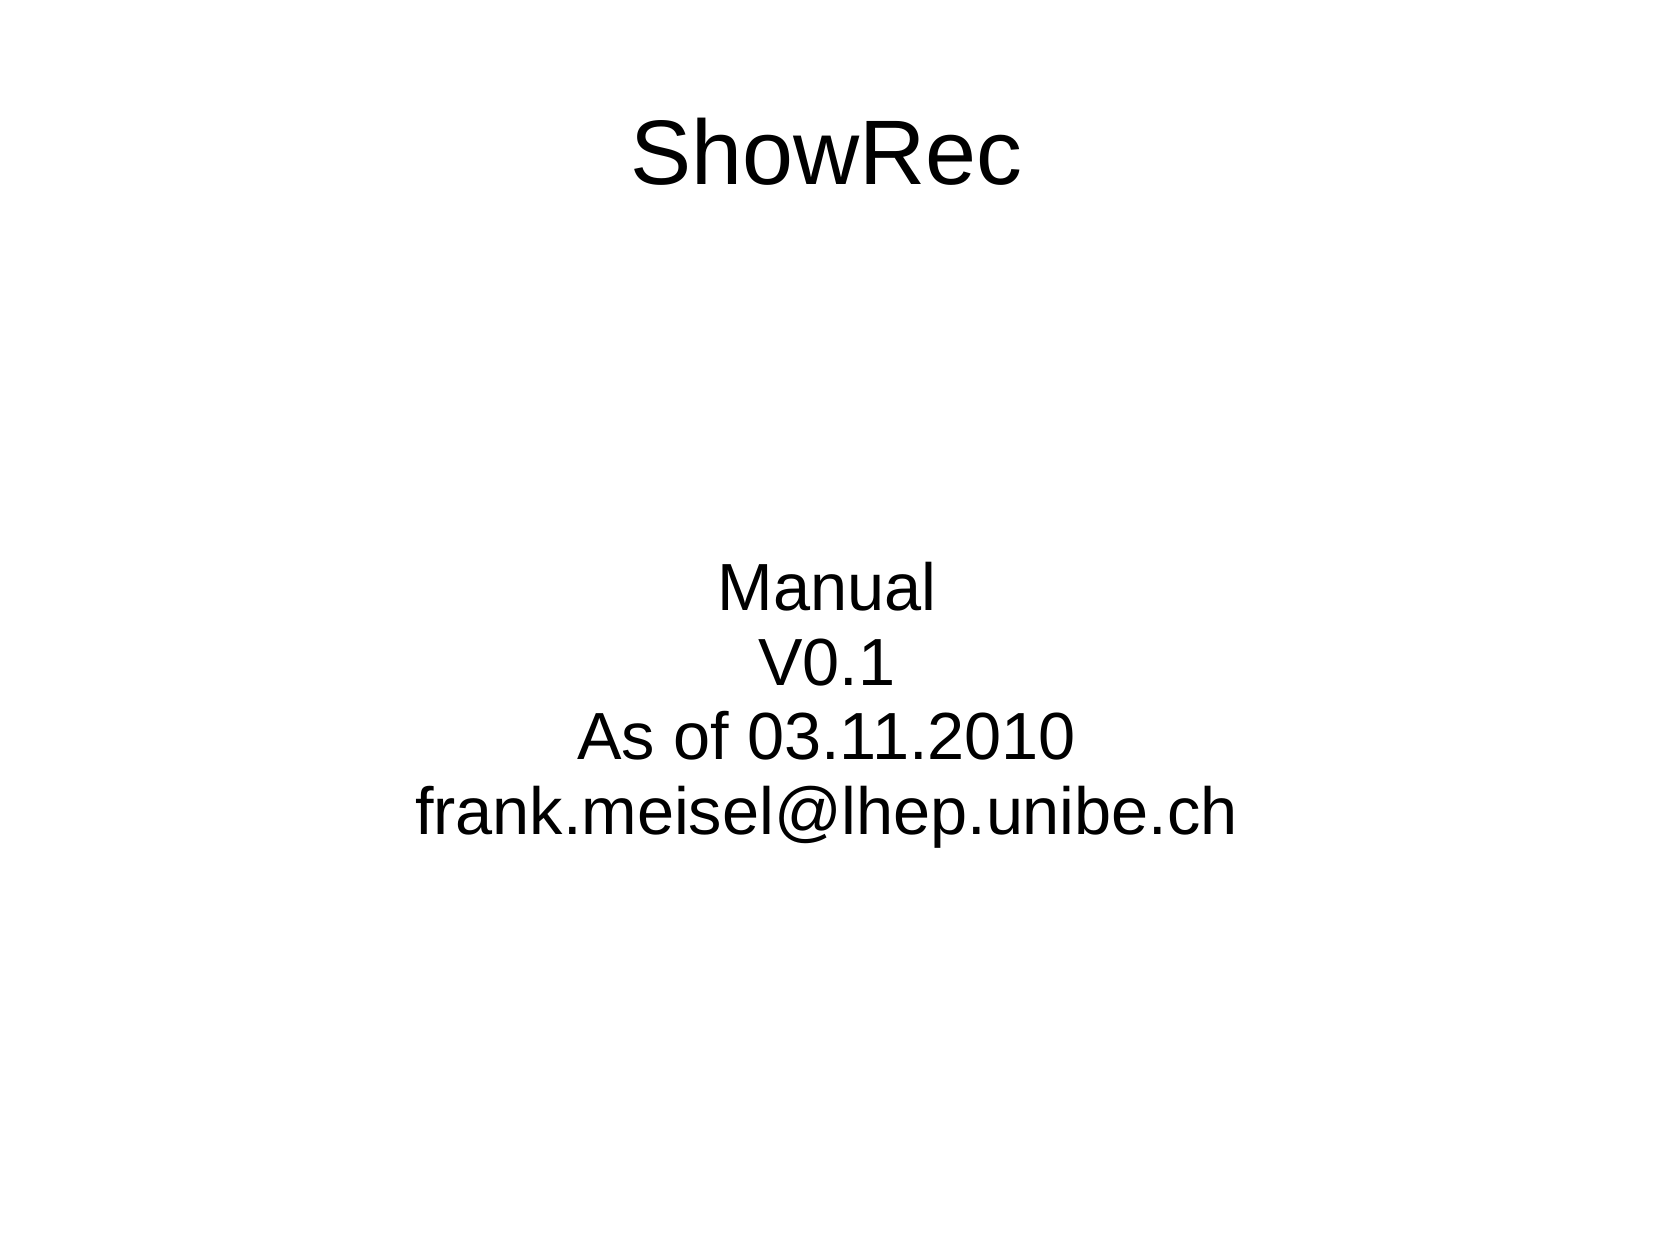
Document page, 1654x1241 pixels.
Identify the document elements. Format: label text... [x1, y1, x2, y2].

title ShowRec [82, 49, 1571, 257]
subtitle Manual V0.1 As of 03.11.2010 frank.meisel@lhep.unibe.ch [82, 290, 1571, 1109]
